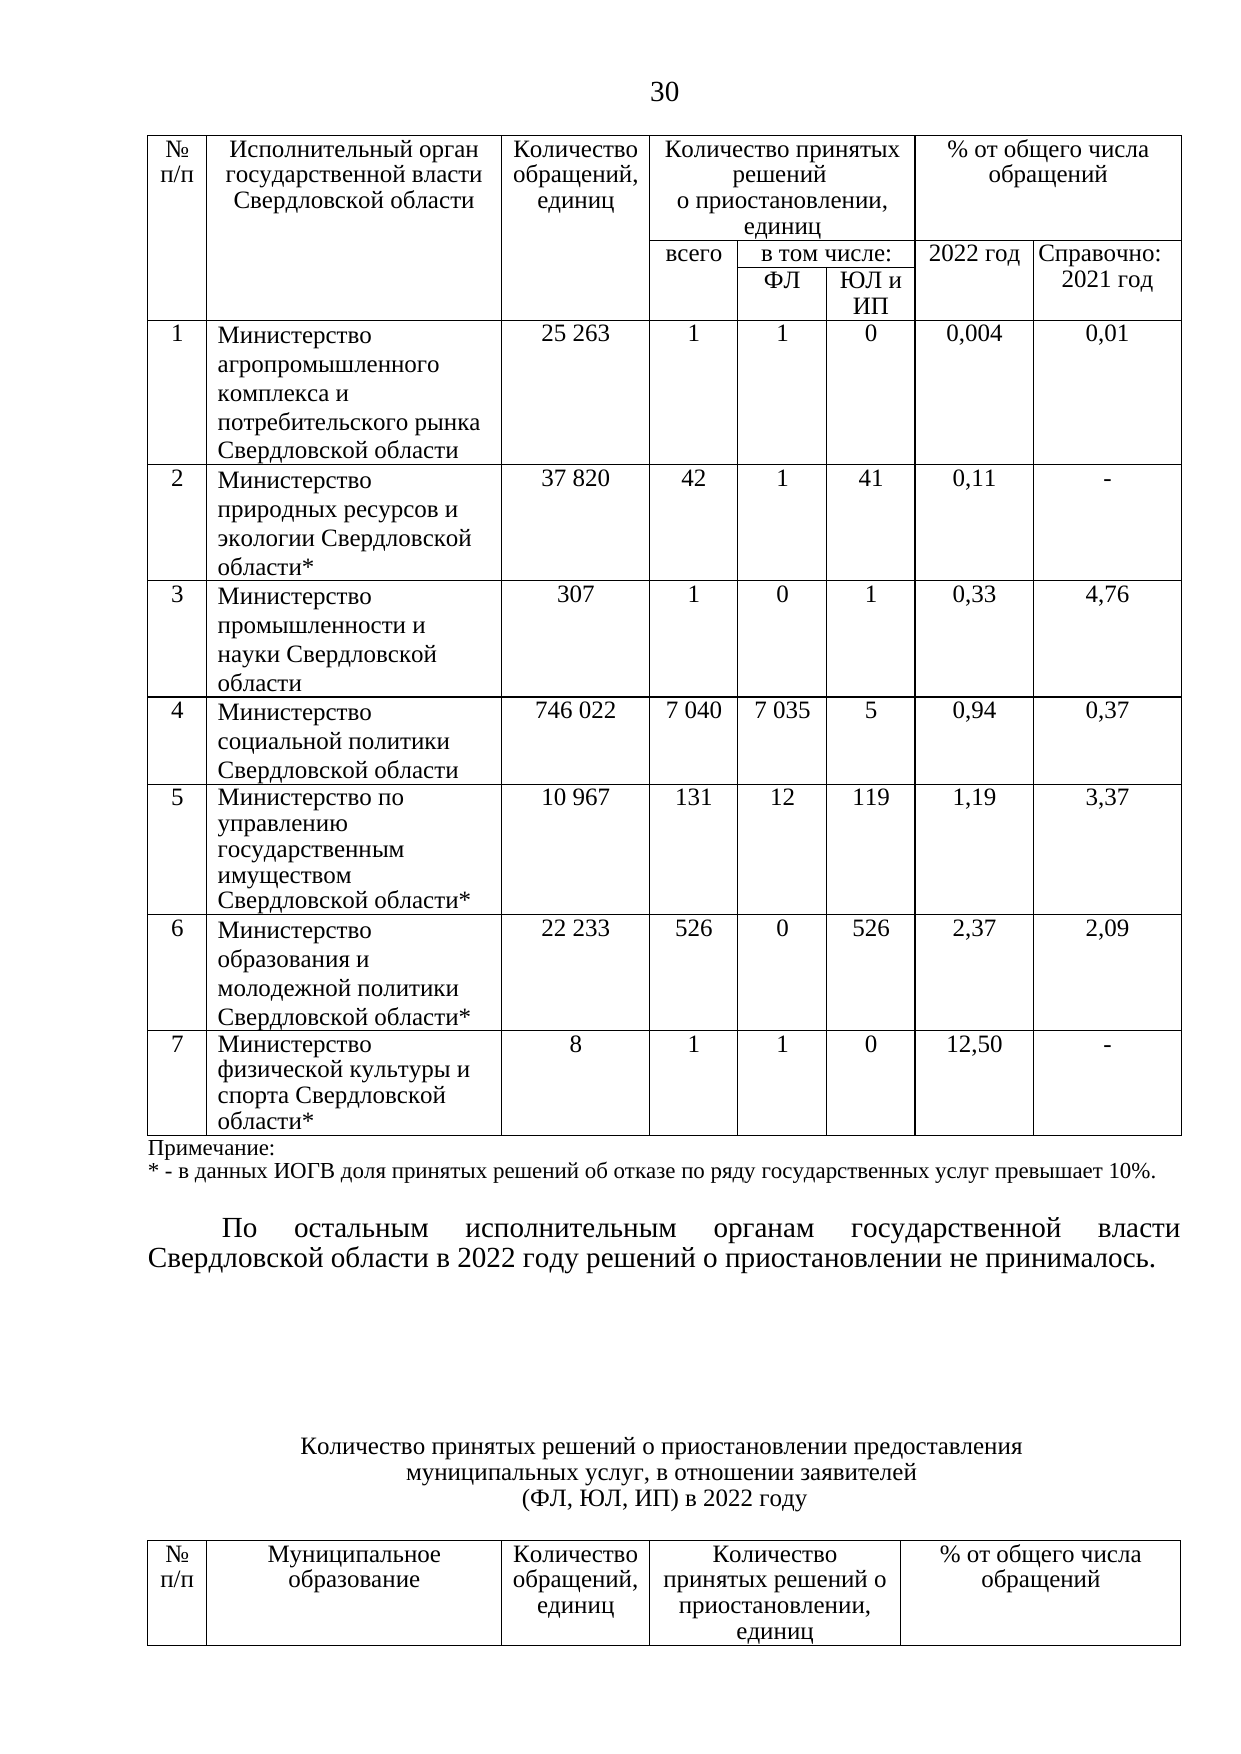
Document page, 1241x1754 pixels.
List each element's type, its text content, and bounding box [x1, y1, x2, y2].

table_cell 1 [738, 321, 826, 464]
table_cell 12,50 [916, 1031, 1033, 1135]
table_header Муниципальное образование [207, 1541, 501, 1645]
table_cell - [1034, 465, 1181, 580]
table_cell 526 [827, 915, 914, 1030]
table_cell 1 [738, 1031, 826, 1135]
text Примечание: [148, 1136, 1181, 1160]
table_cell Министерство по управлению государственным имуществом Свердловской области* [207, 785, 501, 914]
table_header Исполнительный орган государственной власти Свердловской области [207, 136, 501, 319]
table_cell 10 967 [502, 785, 649, 914]
text * - в данных ИОГВ доля принятых решений об отказе по ряду государственных услуг превышает 10%. [148, 1160, 1181, 1183]
table_header № п/п [148, 1541, 206, 1645]
table_cell Министерство агропромышленного комплекса и потребительского рынка Свердловской области [207, 321, 501, 464]
table_cell 526 [650, 915, 737, 1030]
table_cell 119 [827, 785, 914, 914]
table_cell Министерство социальной политики Свердловской области [207, 698, 501, 784]
table_cell Министерство природных ресурсов и экологии Свердловской области* [207, 465, 501, 580]
table_cell 42 [650, 465, 737, 580]
table_cell 0,37 [1034, 698, 1181, 784]
table_cell 1 [738, 465, 826, 580]
table_header Количество обращений, единиц [502, 136, 649, 319]
table_cell ЮЛ и ИП [827, 268, 914, 319]
table_cell 7 [148, 1031, 206, 1135]
table_cell 37 820 [502, 465, 649, 580]
table_cell 0 [827, 321, 914, 464]
table_cell 2,09 [1034, 915, 1181, 1030]
table_header % от общего числа обращений [916, 136, 1181, 240]
table_cell 1 [650, 1031, 737, 1135]
table_cell 25 263 [502, 321, 649, 464]
table_cell 0,94 [916, 698, 1033, 784]
table_cell 307 [502, 581, 649, 696]
table_cell 41 [827, 465, 914, 580]
table_cell Министерство образования и молодежной политики Свердловской области* [207, 915, 501, 1030]
table_cell 0,11 [916, 465, 1033, 580]
text Количество принятых решений о приостановлении предоставления муниципальных услуг, в отношении заявителей (ФЛ, ЮЛ, ИП) в 2022 году [148, 1434, 1181, 1512]
table_cell 746 022 [502, 698, 649, 784]
text По остальным исполнительным органам государственной власти Свердловской области в 2022 году решений о приостановлении не принималось. [148, 1213, 1181, 1274]
table_cell 2022 год [916, 241, 1033, 319]
table_cell 1 [650, 581, 737, 696]
table_cell 2,37 [916, 915, 1033, 1030]
table_cell 131 [650, 785, 737, 914]
table_cell 1 [148, 321, 206, 464]
table_cell 4,76 [1034, 581, 1181, 696]
table_cell 3,37 [1034, 785, 1181, 914]
table_cell 0 [738, 581, 826, 696]
table_header Количество обращений, единиц [502, 1541, 649, 1645]
table_cell 5 [827, 698, 914, 784]
table_header № п/п [148, 136, 206, 319]
table_cell в том числе: [738, 241, 914, 267]
table_cell 1 [827, 581, 914, 696]
table_header % от общего числа обращений [901, 1541, 1180, 1645]
table_cell Министерство физической культуры и спорта Свердловской области* [207, 1031, 501, 1135]
table_cell 8 [502, 1031, 649, 1135]
table_cell 0,01 [1034, 321, 1181, 464]
table_cell 0,004 [916, 321, 1033, 464]
table_cell 5 [148, 785, 206, 914]
table_cell 3 [148, 581, 206, 696]
table_cell 2 [148, 465, 206, 580]
table_cell 1,19 [916, 785, 1033, 914]
table_cell 0,33 [916, 581, 1033, 696]
table_cell 0 [738, 915, 826, 1030]
table_cell 0 [827, 1031, 914, 1135]
table_cell Министерство промышленности и науки Свердловской области [207, 581, 501, 696]
table_cell 22 233 [502, 915, 649, 1030]
table_cell ФЛ [738, 268, 826, 319]
table_cell 7 035 [738, 698, 826, 784]
table_cell всего [650, 241, 737, 319]
table_cell 4 [148, 698, 206, 784]
table_cell - [1034, 1031, 1181, 1135]
table_cell 12 [738, 785, 826, 914]
table_cell Справочно: 2021 год [1034, 241, 1181, 319]
table_header Количество принятых решений о приостановлении, единиц [650, 136, 914, 240]
table_cell 6 [148, 915, 206, 1030]
table_cell 1 [650, 321, 737, 464]
table_header Количество принятых решений о приостановлении, единиц [650, 1541, 900, 1645]
table_cell 7 040 [650, 698, 737, 784]
